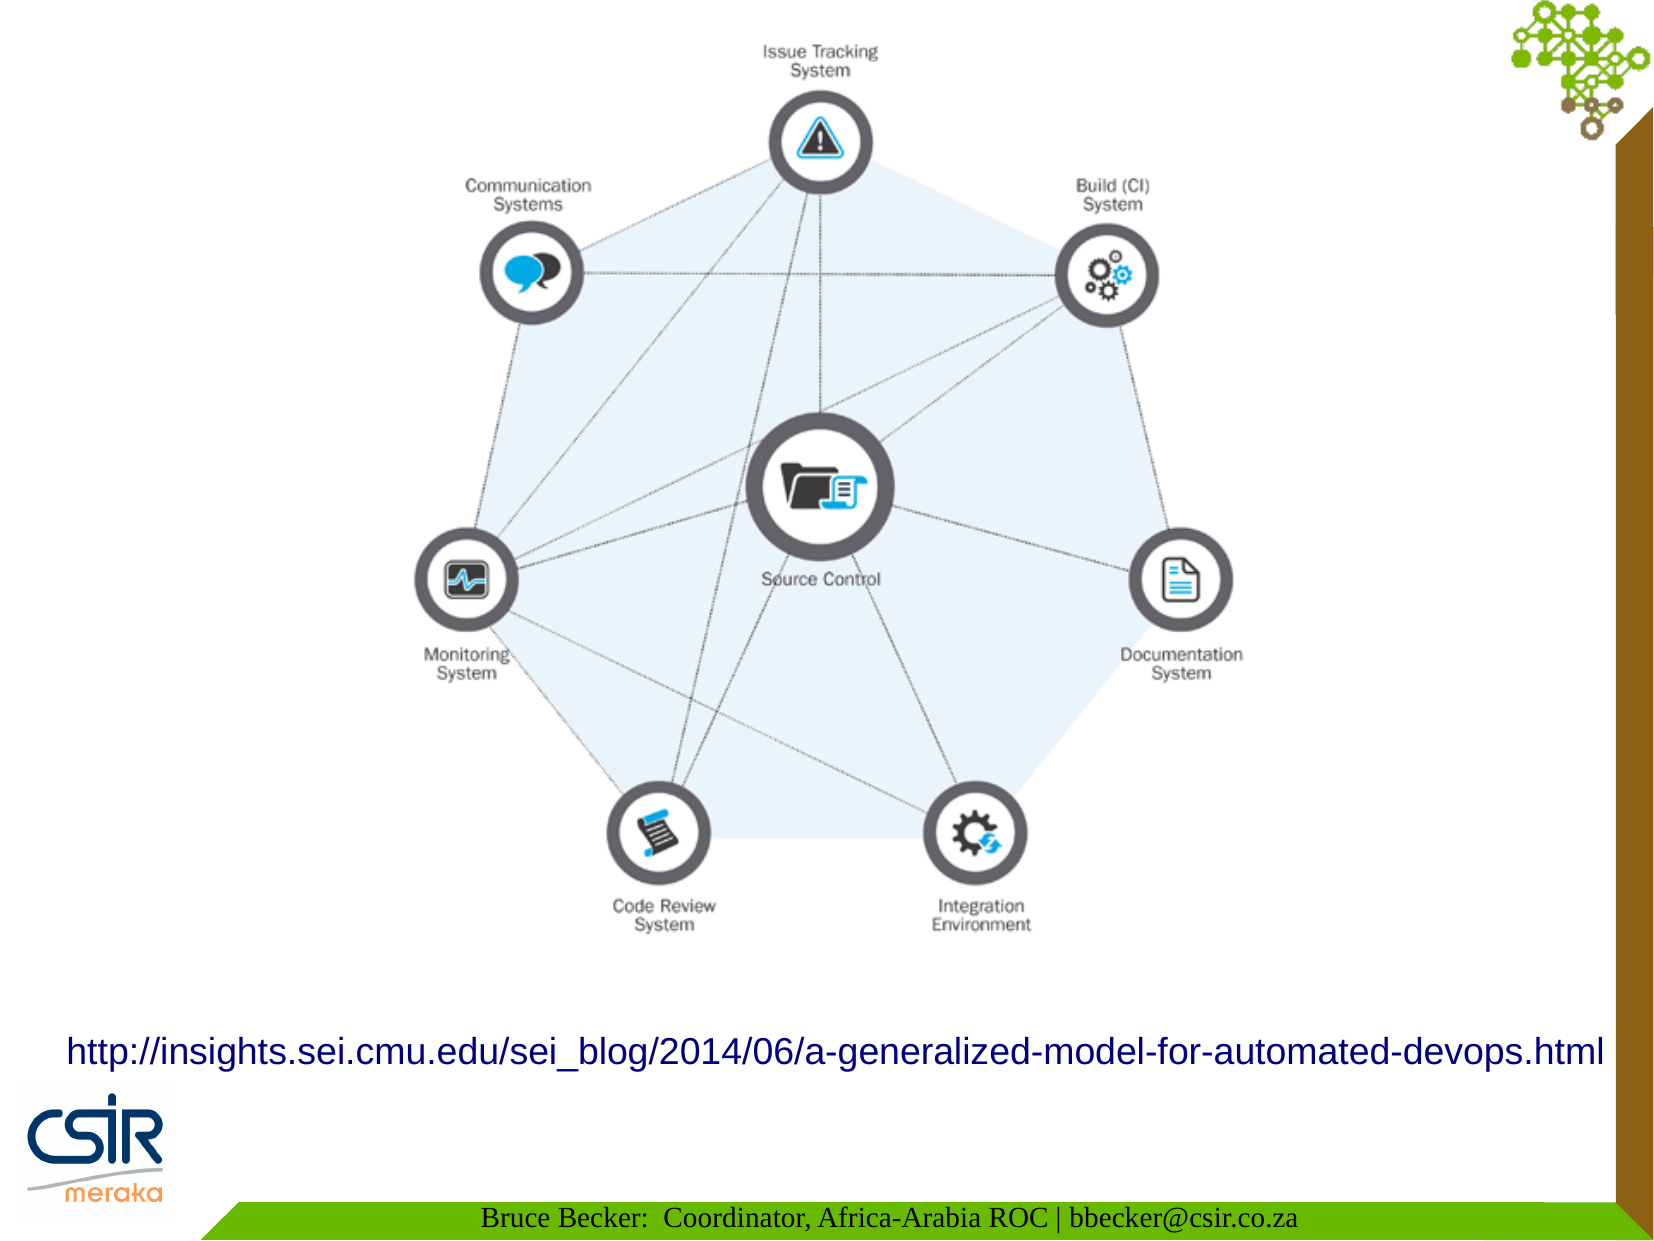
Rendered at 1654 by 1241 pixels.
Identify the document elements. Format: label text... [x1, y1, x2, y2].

picture [1503, 0, 1654, 144]
picture [12, 1074, 178, 1225]
text_box http://insights.sei.cmu.edu/sei_blog/2014/06/a-generalized-model-for-automated-devops.html [51, 1023, 1621, 1081]
picture [406, 14, 1247, 960]
